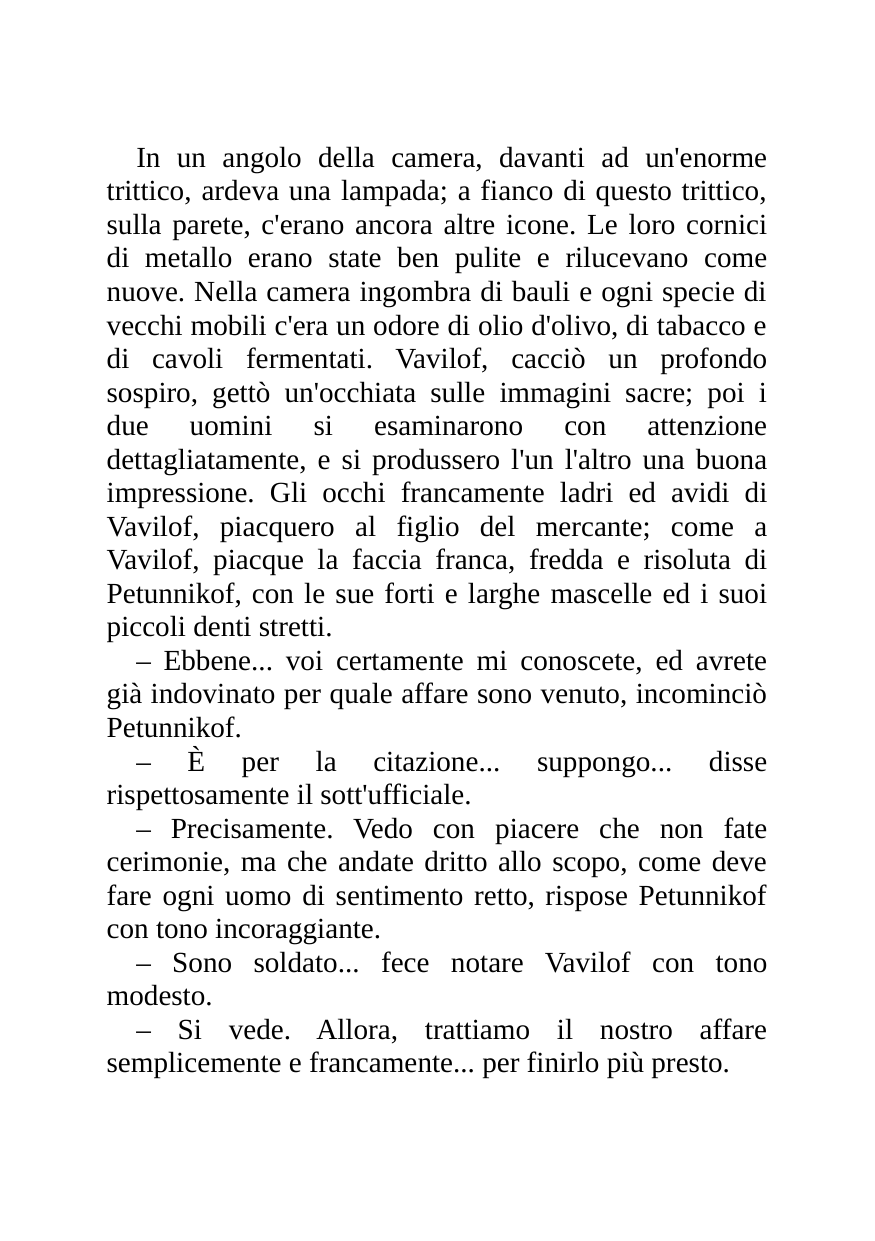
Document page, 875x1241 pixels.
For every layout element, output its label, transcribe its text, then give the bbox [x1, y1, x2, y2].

text – Si vede. Allora, trattiamo il nostro affare semplicemente e francamente... per finirlo più presto. [106, 1012, 768, 1079]
text – Sono soldato... fece notare Vavilof con tono modesto. [106, 945, 768, 1012]
text – È per la citazione... suppongo... disse rispettosamente il sott'ufficiale. [106, 744, 768, 811]
text – Precisamente. Vedo con piacere che non fate cerimonie, ma che andate dritto allo scopo, come deve fare ogni uomo di sentimento retto, rispose Petunnikof con tono incoraggiante. [106, 811, 768, 945]
text In un angolo della camera, davanti ad un'enorme trittico, ardeva una lampada; a fianco di questo trittico, sulla parete, c'erano ancora altre icone. Le loro cornici di metallo erano state ben pulite e rilucevano come nuove. Nella camera ingombra di bauli e ogni specie di vecchi mobili c'era un odore di olio d'olivo, di tabacco e di cavoli fermentati. Vavilof, cacciò un profondo sospiro, gettò un'occhiata sulle immagini sacre; poi i due uomini si esaminarono con attenzione dettagliatamente, e si produssero l'un l'altro una buona impressione. Gli occhi francamente ladri ed avidi di Vavilof, piacquero al figlio del mercante; come a Vavilof, piacque la faccia franca, fredda e risoluta di Petunnikof, con le sue forti e larghe mascelle ed i suoi piccoli denti stretti. [106, 140, 768, 643]
text – Ebbene... voi certamente mi conoscete, ed avrete già indovinato per quale affare sono venuto, incominciò Petunnikof. [106, 643, 768, 744]
